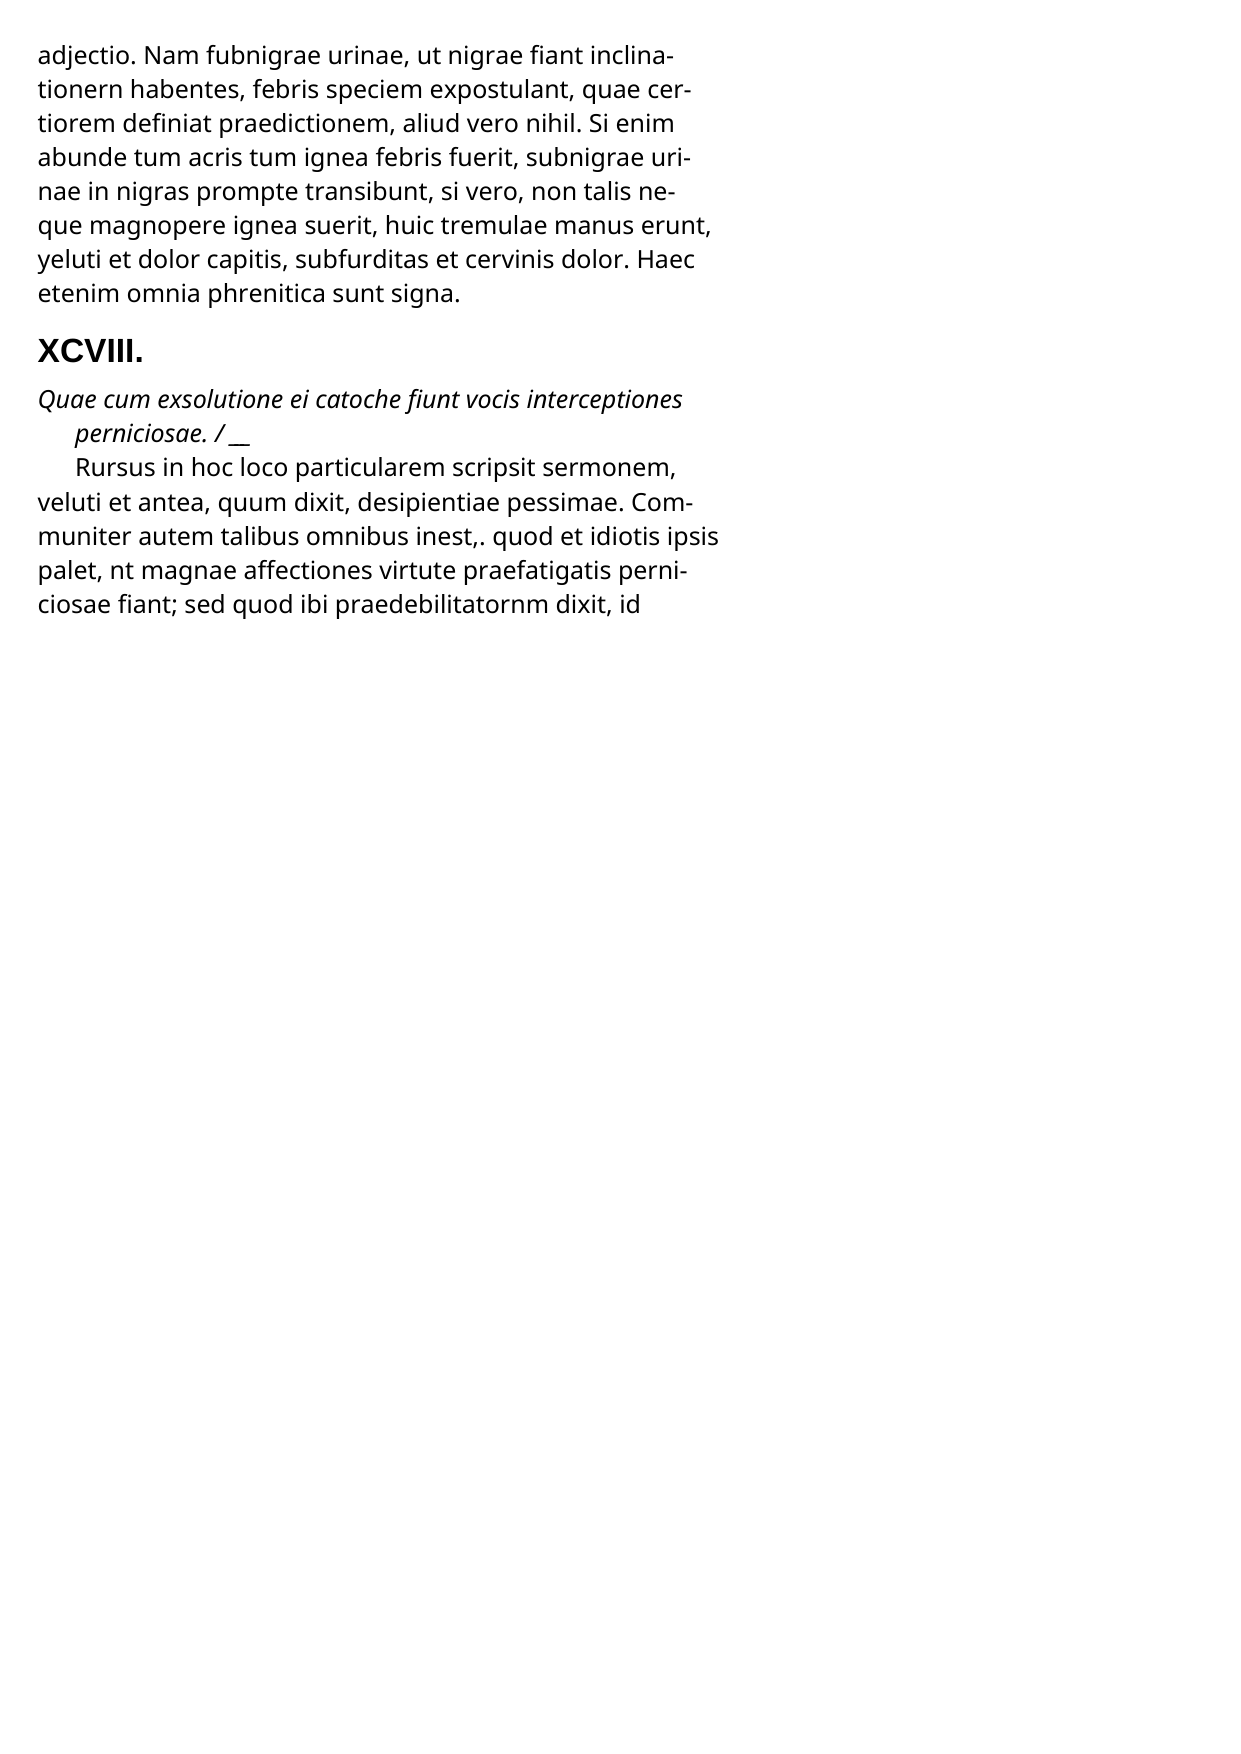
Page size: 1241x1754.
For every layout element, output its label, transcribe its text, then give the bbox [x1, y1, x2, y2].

text Quae cum exsolutione ei catoche fiunt vocis interceptiones perniciosae. / [37, 382, 1203, 450]
text adjectio. Nam fubnigrae urinae, ut nigrae fiant inclina- tionern habentes, febris speciem expostulant, quae cer- tiorem definiat praedictionem, aliud vero nihil. Si enim abunde tum acris tum ignea febris fuerit, subnigrae uri- nae in nigras prompte transibunt, si vero, non talis ne- que magnopere ignea suerit, huic tremulae manus erunt, yeluti et dolor capitis, subfurditas et cervinis dolor. Haec etenim omnia phrenitica sunt signa. [37, 37, 1203, 310]
subtitle XCVIII. [37, 331, 1203, 369]
text Rursus in hoc loco particularem scripsit sermonem, veluti et antea, quum dixit, desipientiae pessimae. Com- muniter autem talibus omnibus inest,. quod et idiotis ipsis palet, nt magnae affectiones virtute praefatigatis perni- ciosae fiant; sed quod ibi praedebilitatornm dixit, id [37, 450, 1203, 620]
